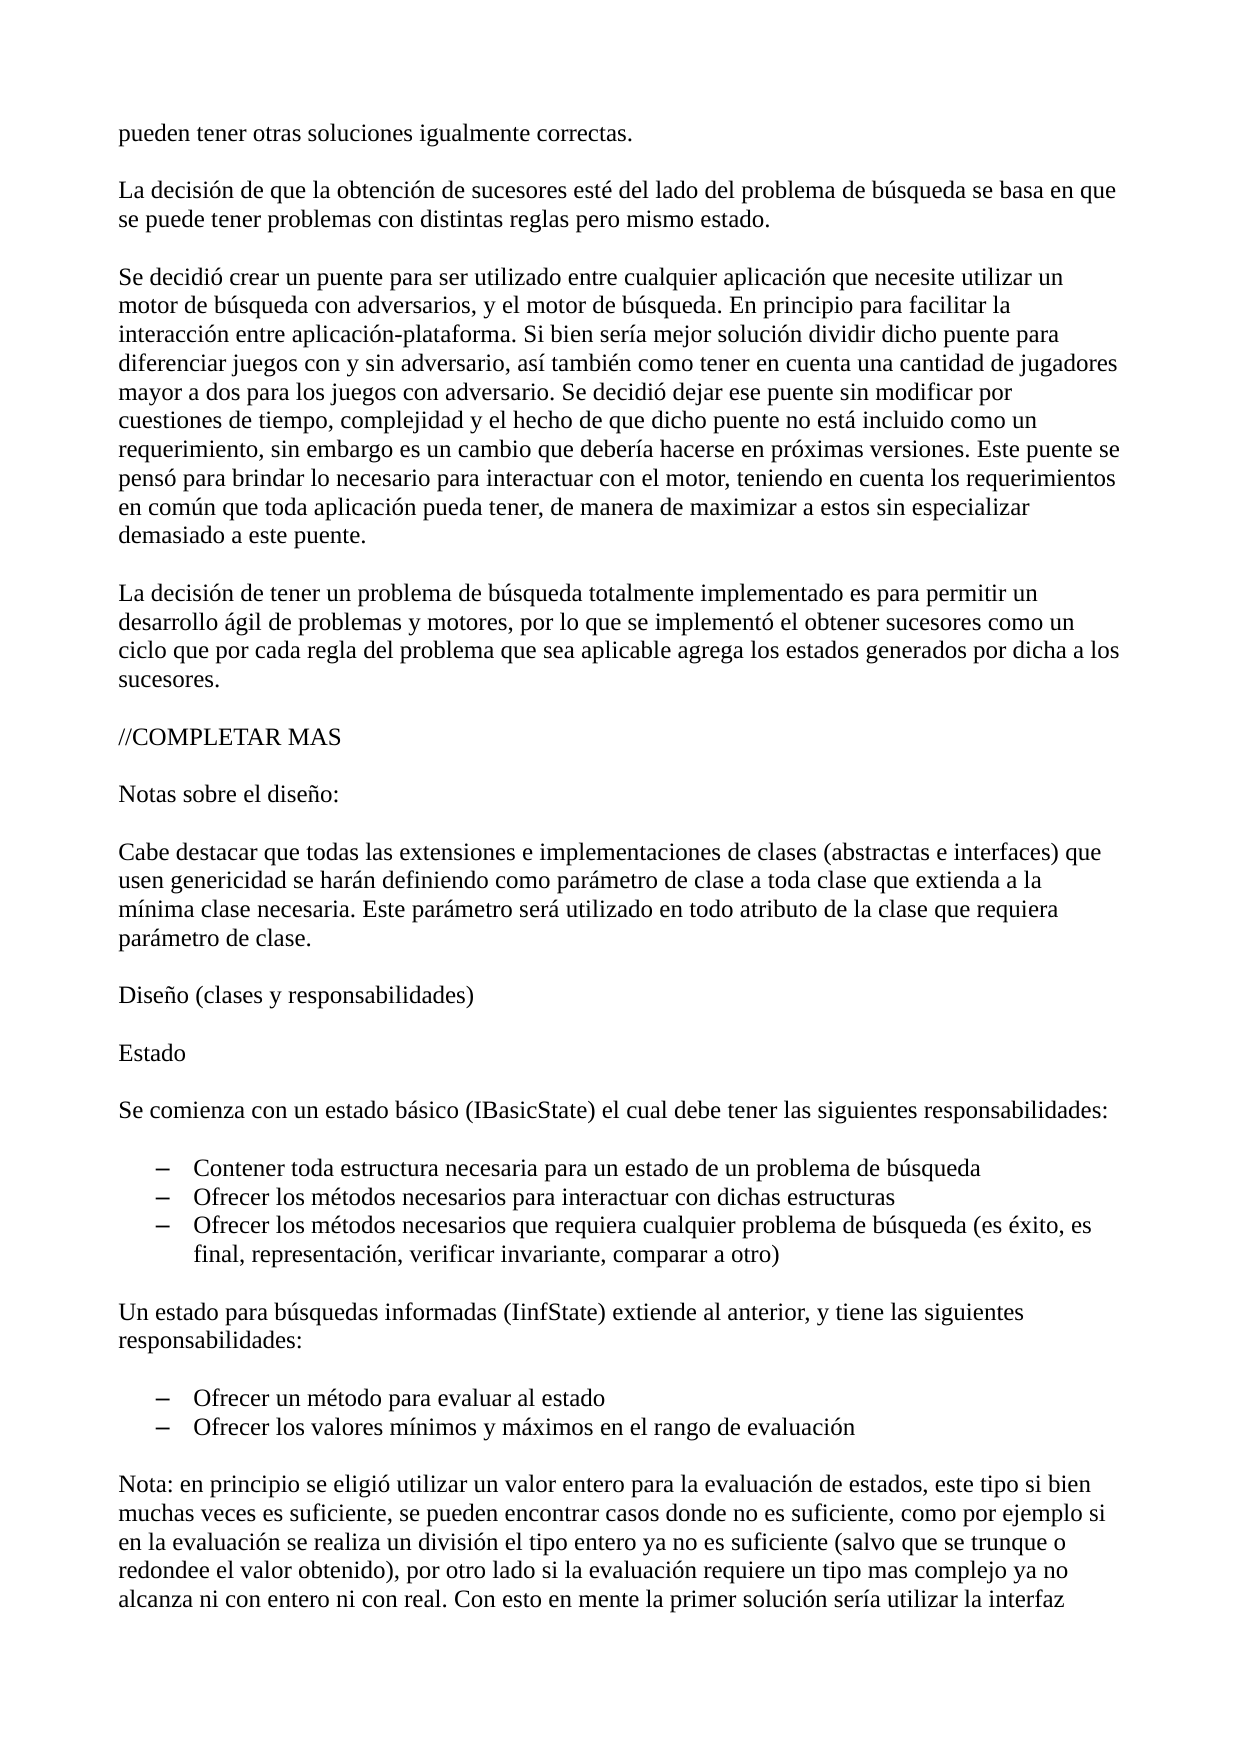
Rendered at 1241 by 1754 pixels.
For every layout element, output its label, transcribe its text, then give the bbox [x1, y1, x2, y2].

text Notas sobre el diseño: [118, 779, 1122, 808]
text Se decidió crear un puente para ser utilizado entre cualquier aplicación que necesite utilizar un motor de búsqueda con adversarios, y el motor de búsqueda. En principio para facilitar la interacción entre aplicación-plataforma. Si bien sería mejor solución dividir dicho puente para diferenciar juegos con y sin adversario, así también como tener en cuenta una cantidad de jugadores mayor a dos para los juegos con adversario. Se decidió dejar ese puente sin modificar por cuestiones de tiempo, complejidad y el hecho de que dicho puente no está incluido como un requerimiento, sin embargo es un cambio que debería hacerse en próximas versiones. Este puente se pensó para brindar lo necesario para interactuar con el motor, teniendo en cuenta los requerimientos en común que toda aplicación pueda tener, de manera de maximizar a estos sin especializar demasiado a este puente. [118, 262, 1122, 549]
text La decisión de tener un problema de búsqueda totalmente implementado es para permitir un desarrollo ágil de problemas y motores, por lo que se implementó el obtener sucesores como un ciclo que por cada regla del problema que sea aplicable agrega los estados generados por dicha a los sucesores. [118, 578, 1122, 693]
list Ofrecer los valores mínimos y máximos en el rango de evaluación [156, 1412, 1122, 1441]
text pueden tener otras soluciones igualmente correctas. [118, 118, 1122, 147]
list Ofrecer un método para evaluar al estado [156, 1383, 1122, 1412]
text Nota: en principio se eligió utilizar un valor entero para la evaluación de estados, este tipo si bien muchas veces es suficiente, se pueden encontrar casos donde no es suficiente, como por ejemplo si en la evaluación se realiza un división el tipo entero ya no es suficiente (salvo que se trunque o redondee el valor obtenido), por otro lado si la evaluación requiere un tipo mas complejo ya no alcanza ni con entero ni con real. Con esto en mente la primer solución sería utilizar la interfaz [118, 1469, 1122, 1613]
text Estado [118, 1038, 1122, 1067]
text //COMPLETAR MAS [118, 722, 1122, 751]
text Diseño (clases y responsabilidades) [118, 981, 1122, 1009]
list Ofrecer los métodos necesarios para interactuar con dichas estructuras [156, 1182, 1122, 1211]
list Ofrecer los métodos necesarios que requiera cualquier problema de búsqueda (es éxito, es final, representación, verificar invariante, comparar a otro) [156, 1211, 1122, 1268]
text Un estado para búsquedas informadas (IinfState) extiende al anterior, y tiene las siguientes responsabilidades: [118, 1297, 1122, 1354]
text Cabe destacar que todas las extensiones e implementaciones de clases (abstractas e interfaces) que usen genericidad se harán definiendo como parámetro de clase a toda clase que extienda a la mínima clase necesaria. Este parámetro será utilizado en todo atributo de la clase que requiera parámetro de clase. [118, 837, 1122, 952]
list Contener toda estructura necesaria para un estado de un problema de búsqueda [156, 1153, 1122, 1182]
text La decisión de que la obtención de sucesores esté del lado del problema de búsqueda se basa en que se puede tener problemas con distintas reglas pero mismo estado. [118, 176, 1122, 233]
text Se comienza con un estado básico (IBasicState) el cual debe tener las siguientes responsabilidades: [118, 1096, 1122, 1124]
